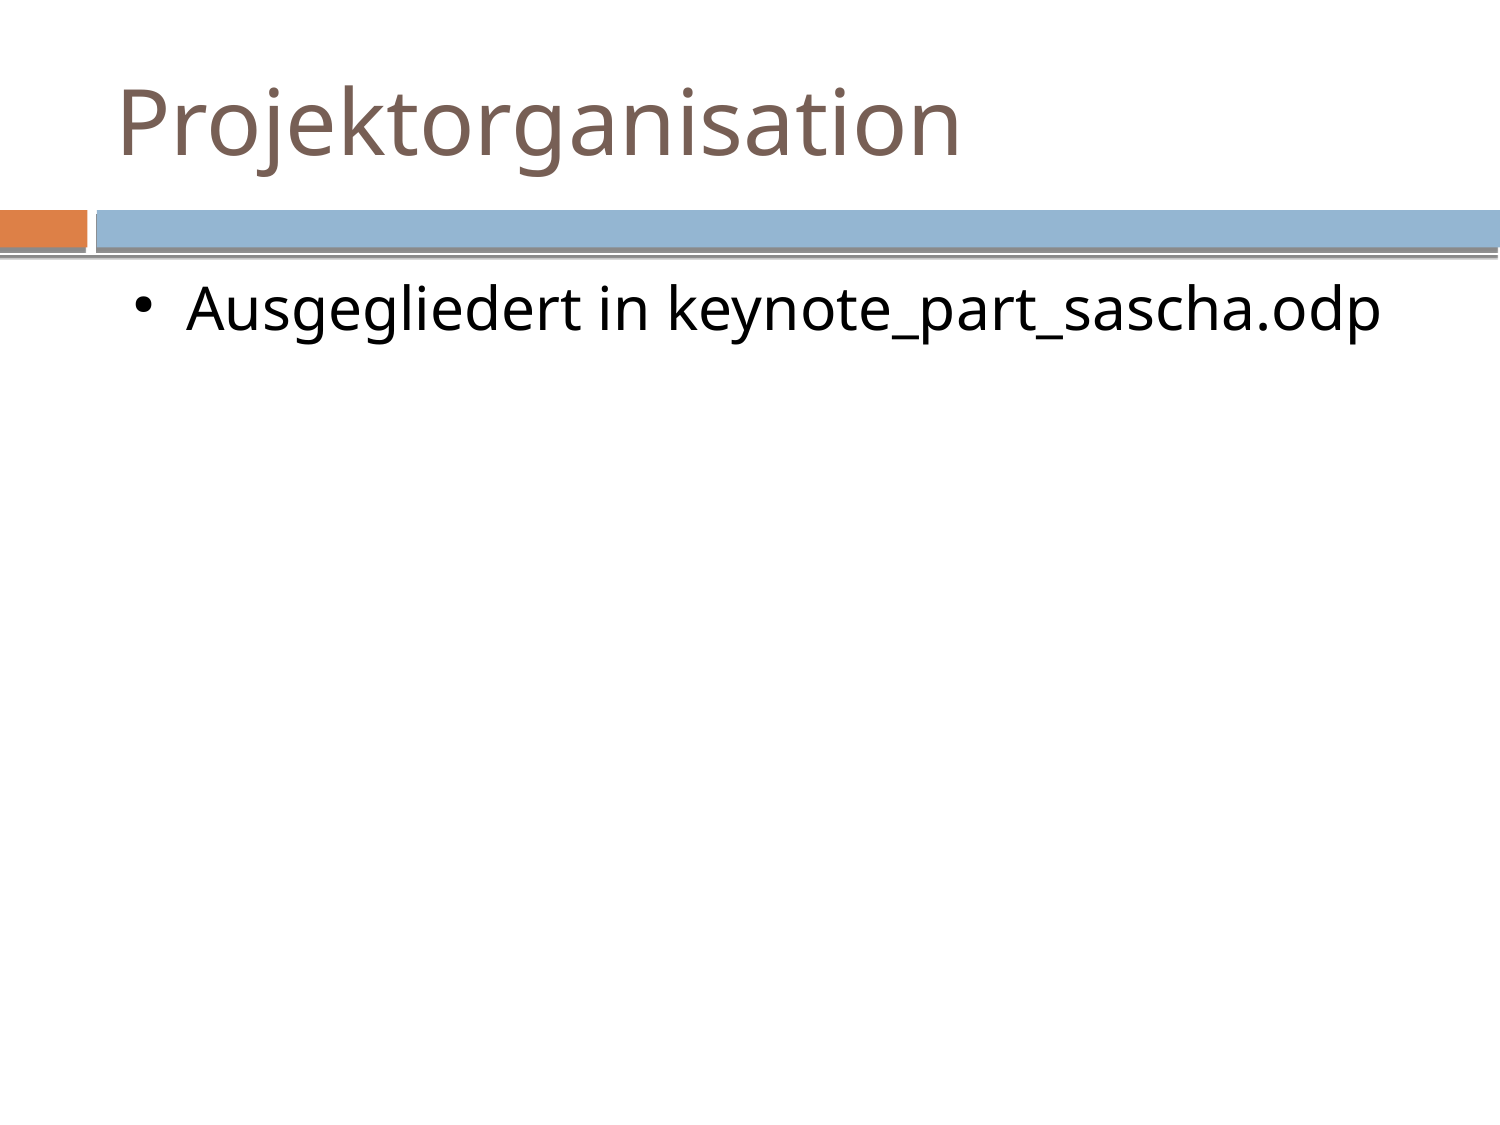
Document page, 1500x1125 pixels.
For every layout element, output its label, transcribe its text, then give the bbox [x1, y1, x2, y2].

title Projektorganisation [100, 37, 1438, 200]
list Ausgegliedert in keynote_part_sascha.odp [100, 262, 1438, 1000]
